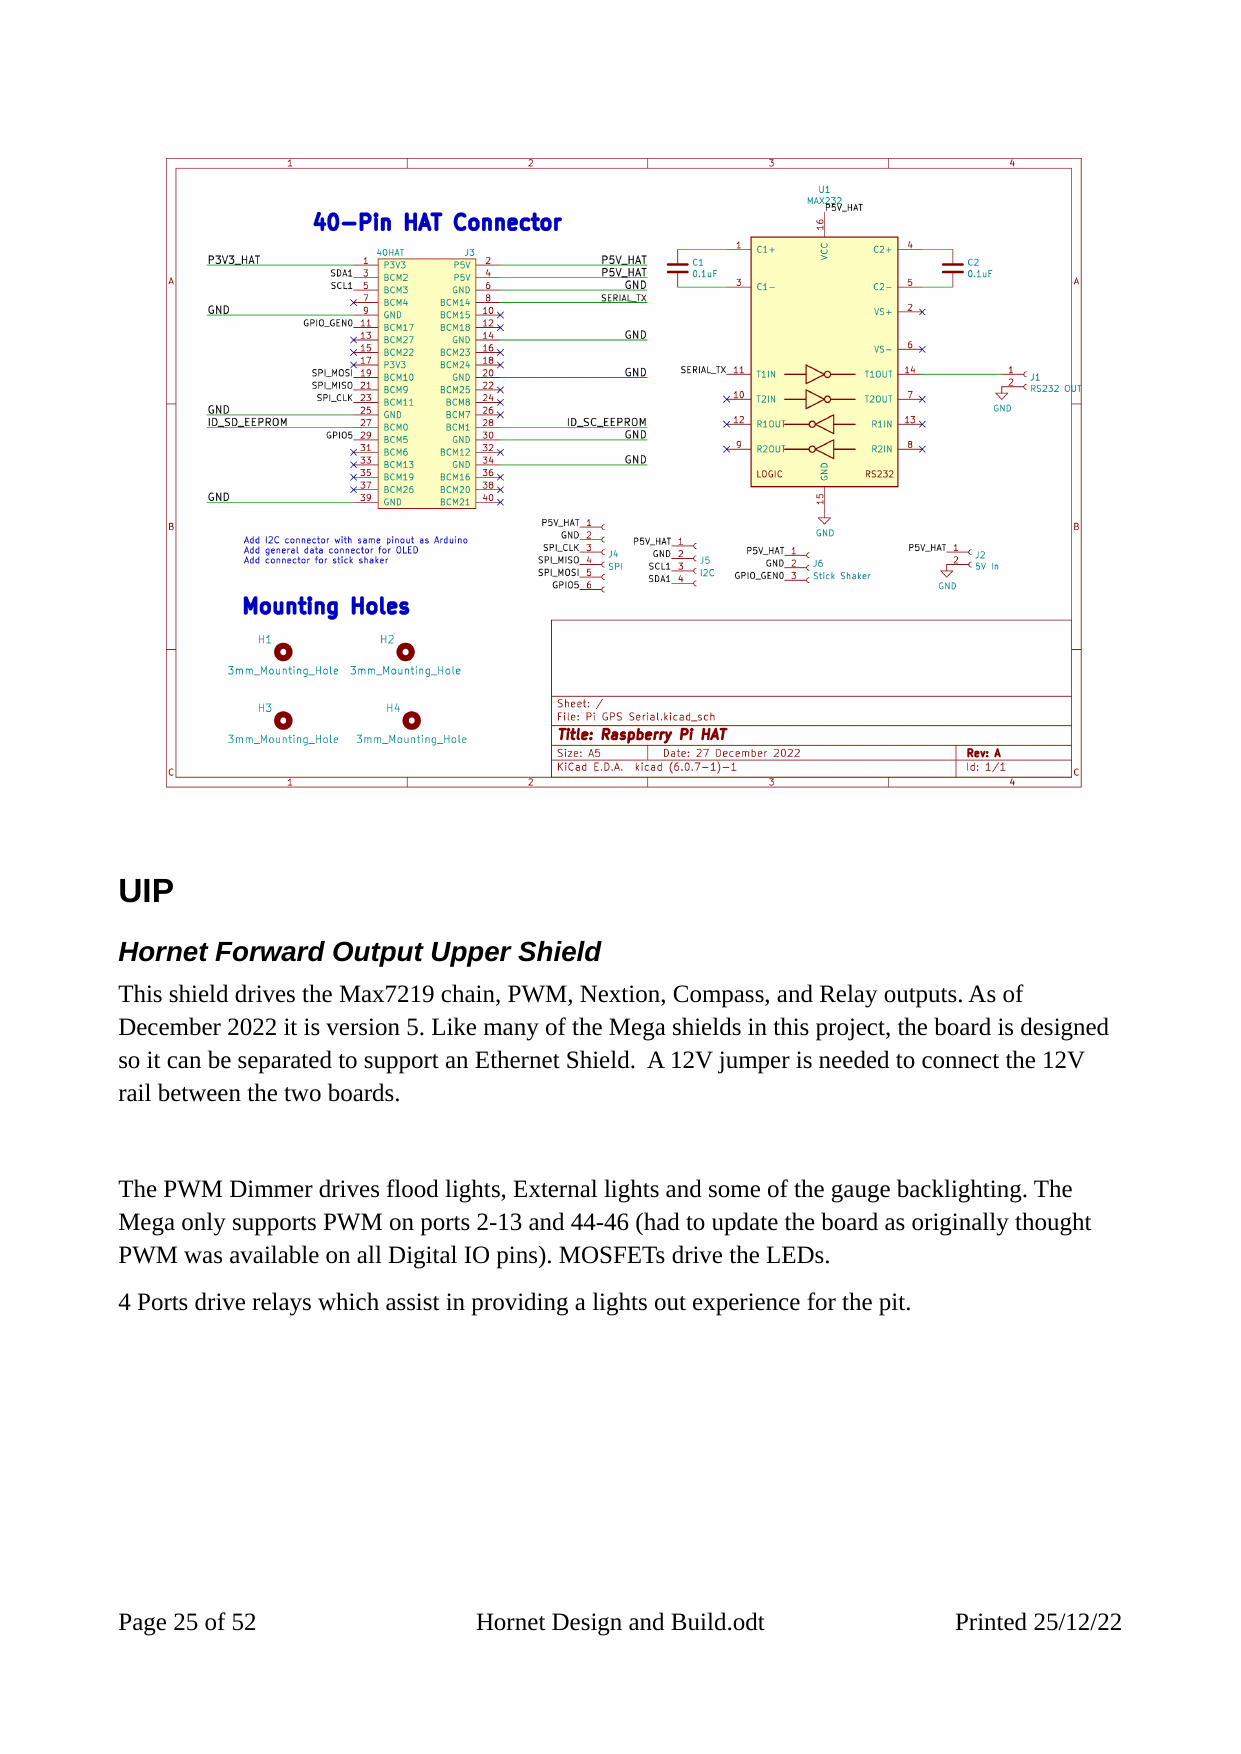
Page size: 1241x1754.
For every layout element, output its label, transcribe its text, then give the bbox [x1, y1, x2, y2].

subtitle Hornet Forward Output Upper Shield [118, 935, 1122, 967]
text This shield drives the Max7219 chain, PWM, Nextion, Compass, and Relay outputs. As of December 2022 it is version 5. Like many of the Mega shields in this project, the board is designed so it can be separated to support an Ethernet Shield. A 12V jumper is needed to connect the 12V rail between the two boards. [118, 979, 1122, 1107]
picture [118, 141, 1103, 799]
text 4 Ports drive relays which assist in providing a lights out experience for the pit. [118, 1287, 1122, 1316]
subtitle UIP [118, 871, 1122, 910]
text The PWM Dimmer drives flood lights, External lights and some of the gauge backlighting. The Mega only supports PWM on ports 2-13 and 44-46 (had to update the board as originally thought PWM was available on all Digital IO pins). MOSFETs drive the LEDs. [118, 1174, 1122, 1268]
